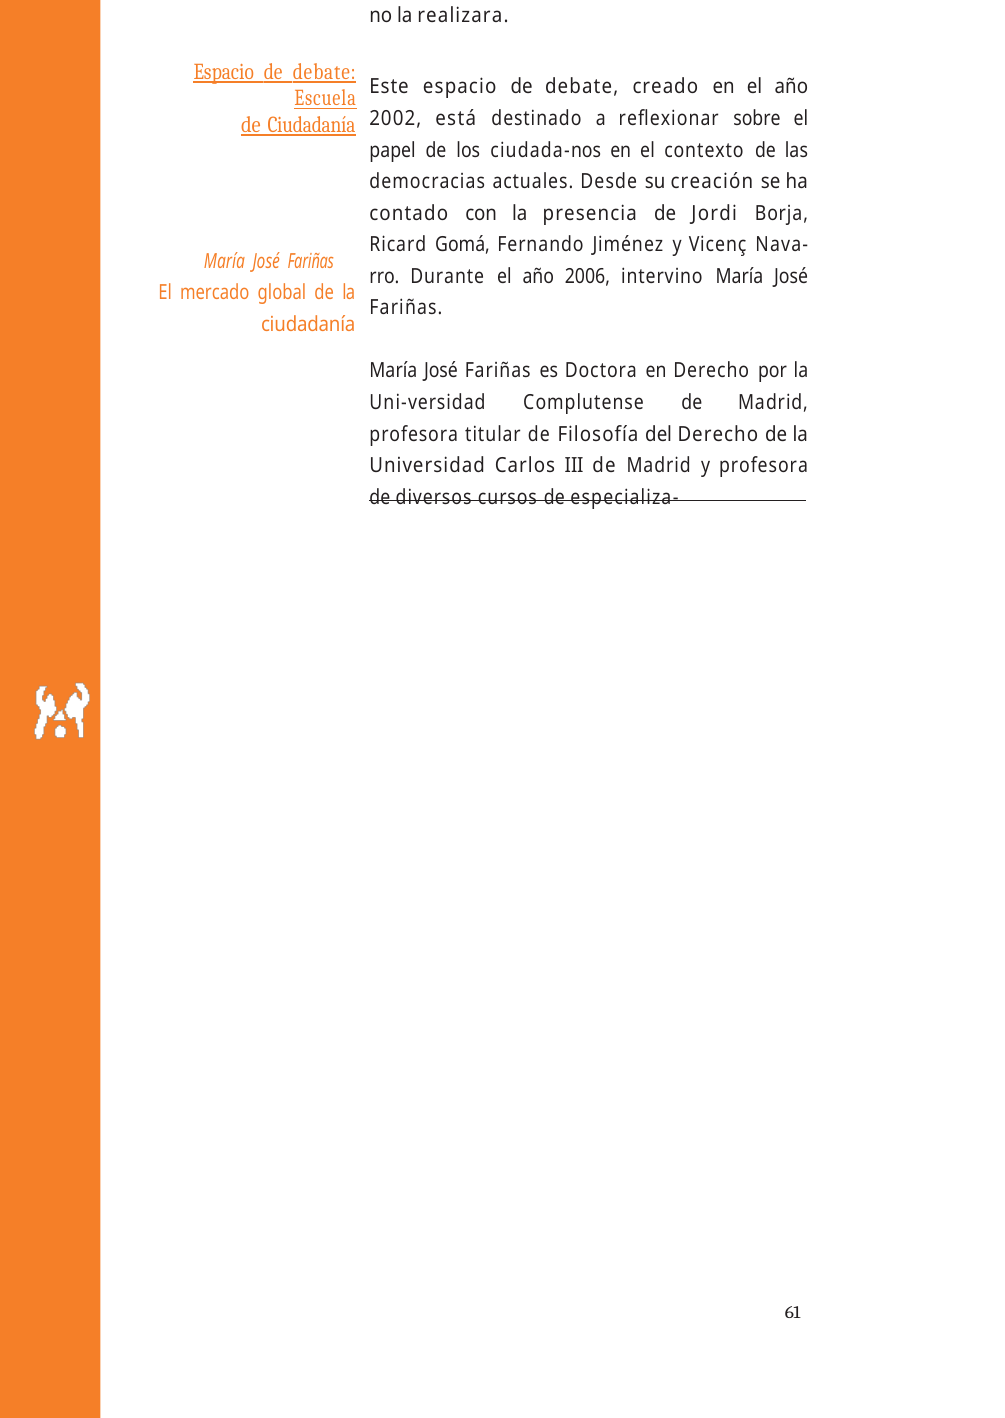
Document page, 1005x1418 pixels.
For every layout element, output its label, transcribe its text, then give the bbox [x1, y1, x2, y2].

text María José Fariñas [204, 246, 356, 274]
text María José Fariñas es Doctora en Derecho por la Uni-versidad Complutense de Madrid, profesora titular de Filosofía del Derecho de la Universidad Carlos III de Madrid y profesora de diversos cursos de especializa- [369, 356, 808, 510]
text ciudadanía [133, 309, 356, 337]
text El mercado global de la [133, 277, 356, 306]
text Escuela de Ciudadanía [225, 85, 356, 138]
text Este espacio de debate, creado en el año 2002, está destinado a reflexionar sobre el papel de los ciudada-nos en el contexto de las democracias actuales. Desde su creación se ha contado con la presencia de Jordi Borja, Ricard Gomá, Fernando Jiménez y Vicenç Nava-rro. Durante el año 2006, intervino María José Fariñas. [369, 72, 808, 321]
text Espacio de debate: [133, 59, 356, 85]
text no la realizara. [369, 0, 808, 28]
